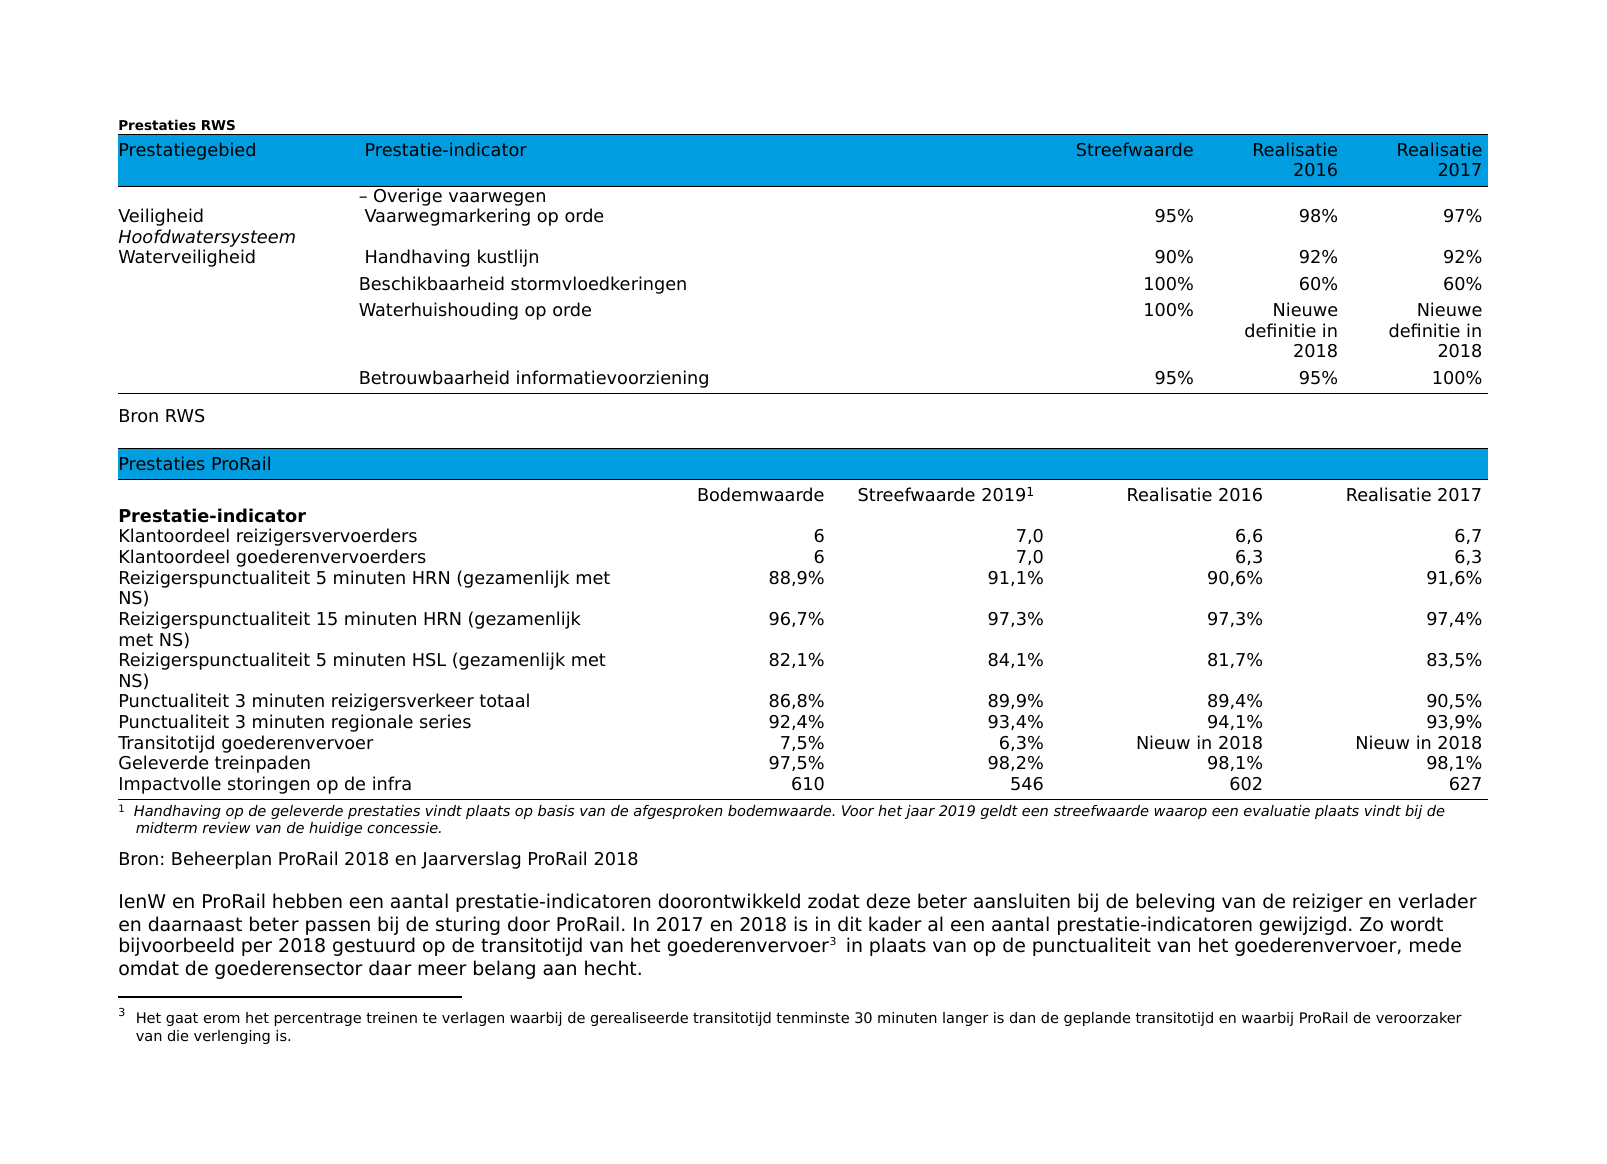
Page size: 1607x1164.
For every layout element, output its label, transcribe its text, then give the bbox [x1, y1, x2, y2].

table_cell Punctualiteit 3 minuten reizigersverkeer totaal [118, 691, 611, 712]
table_cell Realisatie 2016 [1200, 135, 1344, 186]
table_cell 6,3% [830, 733, 1049, 753]
table_cell 81,7% [1050, 650, 1269, 691]
table_cell 89,9% [830, 691, 1049, 712]
table_cell [118, 187, 358, 206]
table_cell 6 [611, 526, 830, 547]
table_cell 90,6% [1050, 568, 1269, 609]
table_cell – Overige vaarwegen [359, 187, 1055, 206]
table_cell Realisatie 2017 [1344, 135, 1488, 186]
table_cell 98,1% [1050, 753, 1269, 774]
table_cell Impactvolle storingen op de infra [118, 774, 611, 799]
table_cell Waterhuishouding op orde [359, 299, 1055, 367]
table_cell 100% [1344, 367, 1488, 393]
table_cell 98,2% [830, 753, 1049, 774]
table_cell Geleverde treinpaden [118, 753, 611, 774]
table_cell 94,1% [1050, 712, 1269, 733]
table_cell 91,1% [830, 568, 1049, 609]
table_cell [1055, 187, 1199, 206]
table_cell Handhaving kustlijn [359, 248, 1055, 273]
table_cell 82,1% [611, 650, 830, 691]
table_cell Streefwaarde 20191 [830, 480, 1049, 506]
table_cell [1344, 227, 1488, 247]
table_cell Transitotijd goederenvervoer [118, 733, 611, 753]
table_cell 97,5% [611, 753, 830, 774]
table_header [1269, 449, 1488, 479]
table_cell Hoofdwatersysteem [118, 227, 1199, 247]
table_cell Reizigerspunctualiteit 5 minuten HSL (gezamenlijk met NS) [118, 650, 611, 691]
table_header Prestaties ProRail [118, 449, 611, 479]
table_cell 92% [1344, 248, 1488, 273]
table_cell 602 [1050, 774, 1269, 799]
table_cell 89,4% [1050, 691, 1269, 712]
table_cell Bodemwaarde [611, 480, 830, 506]
table_header [611, 449, 830, 479]
table_cell 6,3 [1050, 547, 1269, 568]
table_cell 92% [1200, 248, 1344, 273]
table_cell [118, 480, 611, 506]
table_cell 92,4% [611, 712, 830, 733]
table_cell [1200, 187, 1344, 206]
table_cell 6,3 [1269, 547, 1488, 568]
table_header [830, 449, 1049, 479]
table_cell 84,1% [830, 650, 1049, 691]
table_cell Nieuwe definitie in 2018 [1344, 299, 1488, 367]
table_cell 93,4% [830, 712, 1049, 733]
text Het gaat erom het percentrage treinen te verlagen waarbij de gerealiseerde transitotijd tenminste 30 minuten langer is dan de geplande transitotijd en waarbij ProRail de veroorzaker van die verlenging is. [118, 1006, 1488, 1045]
table_cell [830, 506, 1049, 526]
table_cell 1 Handhaving op de geleverde prestaties vindt plaats op basis van de afgesproken bodemwaarde. Voor het jaar 2019 geldt een streefwaarde waarop een evaluatie plaats vindt bij de midterm review van de huidige concessie. Bron: Beheerplan ProRail 2018 en Jaarverslag ProRail 2018 [118, 800, 1488, 869]
table_cell Realisatie 2016 [1050, 480, 1269, 506]
table_cell [1344, 187, 1488, 206]
table_cell 86,8% [611, 691, 830, 712]
table_cell Punctualiteit 3 minuten regionale series [118, 712, 611, 733]
table_header [1050, 449, 1269, 479]
table_cell [1269, 506, 1488, 526]
table_cell 7,0 [830, 547, 1049, 568]
table_cell 100% [1055, 299, 1199, 367]
table_cell 95% [1055, 367, 1199, 393]
table_cell 88,9% [611, 568, 830, 609]
table_cell 6,6 [1050, 526, 1269, 547]
table_cell 100% [1055, 273, 1199, 299]
table_cell 627 [1269, 774, 1488, 799]
table_cell [1050, 506, 1269, 526]
table_cell Klantoordeel reizigersvervoerders [118, 526, 611, 547]
table_cell 95% [1200, 367, 1344, 393]
table_cell 93,9% [1269, 712, 1488, 733]
table_cell 7,5% [611, 733, 830, 753]
table_cell 6 [611, 547, 830, 568]
table_cell 97,3% [1050, 609, 1269, 650]
table_cell 98% [1200, 206, 1344, 227]
table_cell Reizigerspunctualiteit 5 minuten HRN (gezamenlijk met NS) [118, 568, 611, 609]
table_cell Vaarwegmarkering op orde [359, 206, 1055, 227]
table_cell Prestatie-indicator [118, 506, 611, 526]
table_cell 90,5% [1269, 691, 1488, 712]
table_cell 97,3% [830, 609, 1049, 650]
table_cell 96,7% [611, 609, 830, 650]
table_cell Nieuw in 2018 [1050, 733, 1269, 753]
table_cell [1200, 227, 1344, 247]
table_cell Beschikbaarheid stormvloedkeringen [359, 273, 1055, 299]
table_cell 90% [1055, 248, 1199, 273]
table_cell 60% [1200, 273, 1344, 299]
table_cell Nieuwe definitie in 2018 [1200, 299, 1344, 367]
table_cell 7,0 [830, 526, 1049, 547]
text IenW en ProRail hebben een aantal prestatie-indicatoren doorontwikkeld zodat deze beter aansluiten bij de beleving van de reiziger en verlader en daarnaast beter passen bij de sturing door ProRail. In 2017 en 2018 is in dit kader al een aantal prestatie-indicatoren gewijzigd. Zo wordt bijvoorbeeld per 2018 gestuurd op de transitotijd van het goederenvervoer in plaats van op de punctualiteit van het goederenvervoer, mede omdat de goederensector daar meer belang aan hecht. [118, 891, 1488, 979]
table_cell 97,4% [1269, 609, 1488, 650]
table_cell Waterveiligheid [118, 248, 358, 393]
table_cell Veiligheid [118, 206, 358, 227]
table_cell 98,1% [1269, 753, 1488, 774]
table_cell Realisatie 2017 [1269, 480, 1488, 506]
table_cell 95% [1055, 206, 1199, 227]
table_cell 60% [1344, 273, 1488, 299]
table_header Prestaties RWS [118, 118, 1488, 134]
table_cell Nieuw in 2018 [1269, 733, 1488, 753]
table_cell 610 [611, 774, 830, 799]
table_cell Klantoordeel goederenvervoerders [118, 547, 611, 568]
table_cell [611, 506, 830, 526]
table_cell 83,5% [1269, 650, 1488, 691]
table_cell Prestatiegebied [118, 135, 358, 186]
table_cell 6,7 [1269, 526, 1488, 547]
table_cell Prestatie-indicator [359, 135, 1055, 186]
table_cell 97% [1344, 206, 1488, 227]
table_cell Betrouwbaarheid informatievoorziening [359, 367, 1055, 393]
table_cell 546 [830, 774, 1049, 799]
table_cell 91,6% [1269, 568, 1488, 609]
table_cell Bron RWS [118, 394, 1488, 426]
table_cell Reizigerspunctualiteit 15 minuten HRN (gezamenlijk met NS) [118, 609, 611, 650]
table_cell Streefwaarde [1055, 135, 1199, 186]
